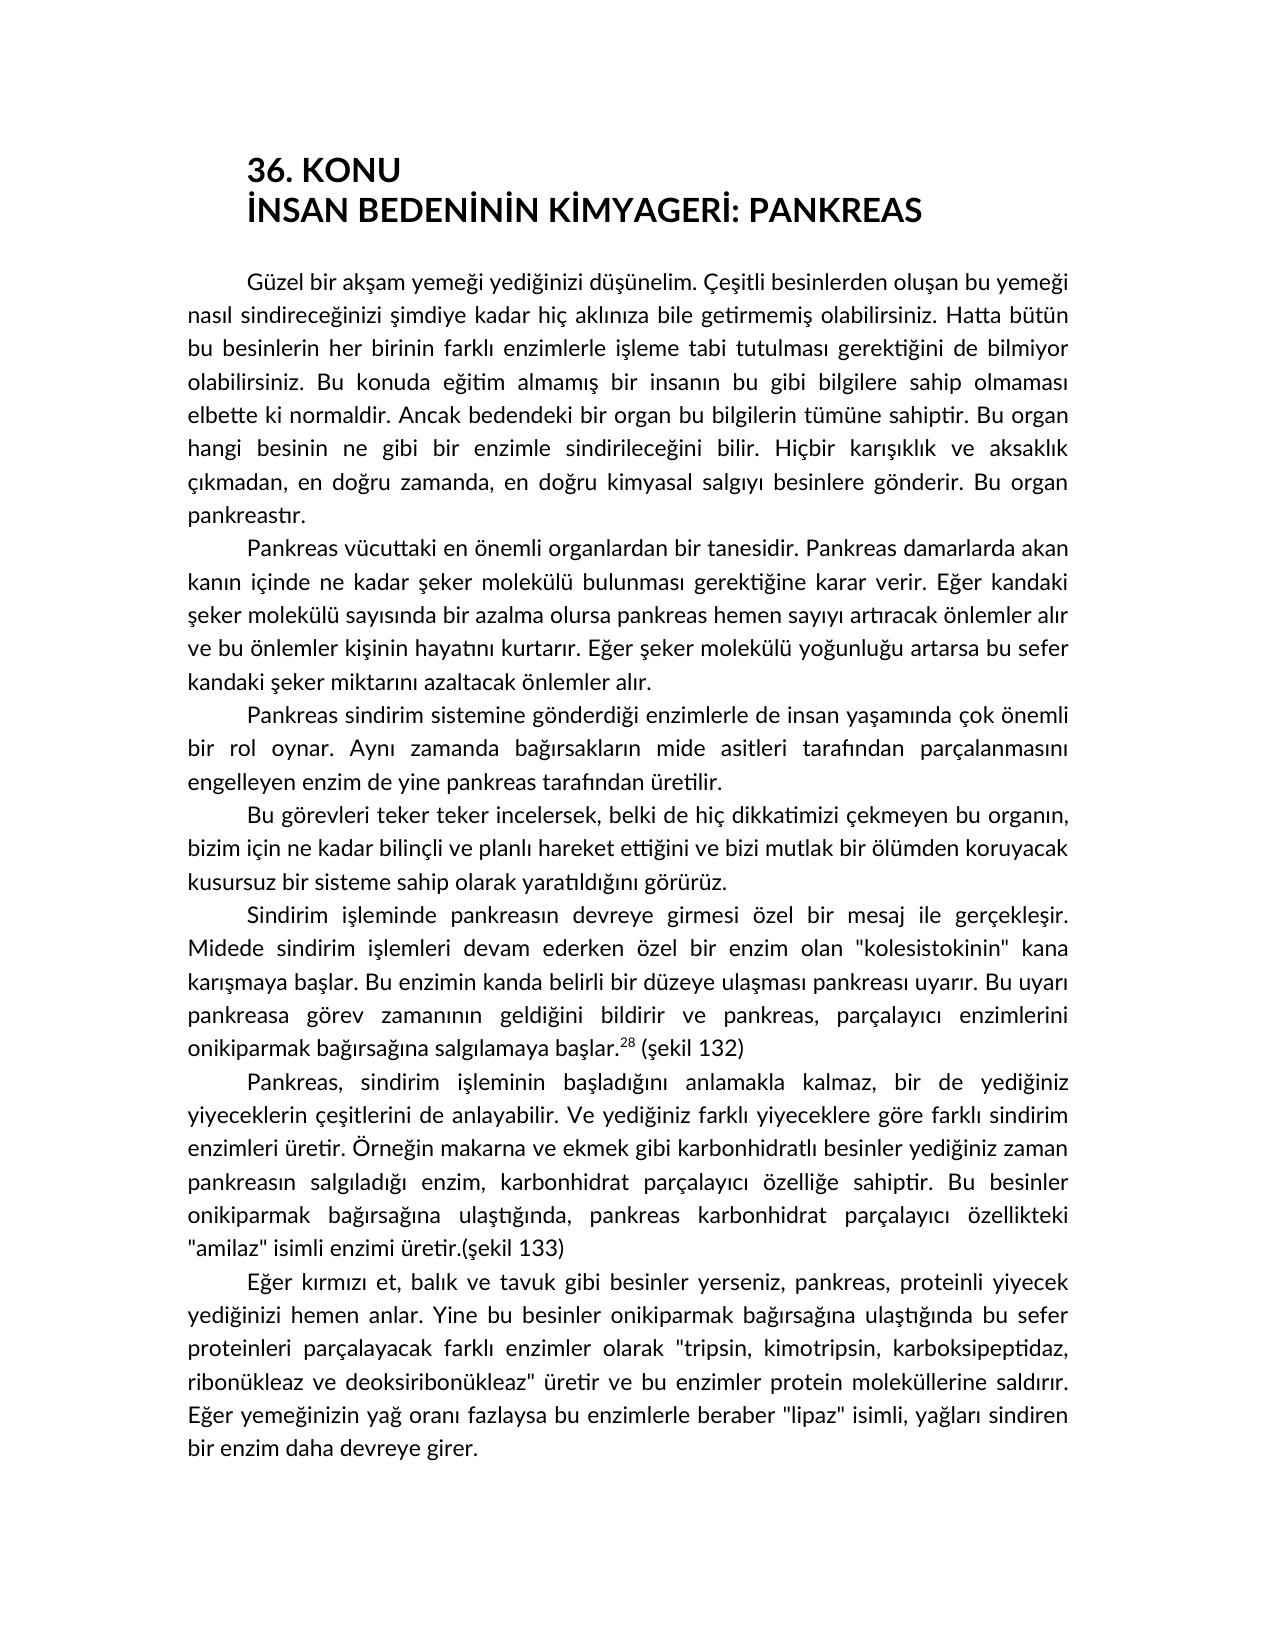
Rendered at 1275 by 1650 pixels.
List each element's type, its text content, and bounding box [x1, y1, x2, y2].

text Eğer kırmızı et, balık ve tavuk gibi besinler yerseniz, pankreas, proteinli yiyecek yediğinizi hemen anlar. Yine bu besinler onikiparmak bağırsağına ulaştığında bu sefer proteinleri parçalayacak farklı enzimler olarak "tripsin, kimotripsin, karboksipeptidaz, ribonükleaz ve deoksiribonükleaz" üretir ve bu enzimler protein moleküllerine saldırır. Eğer yemeğinizin yağ oranı fazlaysa bu enzimlerle beraber "lipaz" isimli, yağları sindiren bir enzim daha devreye girer. [187, 1263, 1070, 1463]
text Bu görevleri teker teker incelersek, belki de hiç dikkatimizi çekmeyen bu organın, bizim için ne kadar bilinçli ve planlı hareket ettiğini ve bizi mutlak bir ölümden koruyacak kusursuz bir sisteme sahip olarak yaratıldığını görürüz. [187, 797, 1070, 897]
text Pankreas, sindirim işleminin başladığını anlamakla kalmaz, bir de yediğiniz yiyeceklerin çeşitlerini de anlayabilir. Ve yediğiniz farklı yiyeceklere göre farklı sindirim enzimleri üretir. Örneğin makarna ve ekmek gibi karbonhidratlı besinler yediğiniz zaman pankreasın salgıladığı enzim, karbonhidrat parçalayıcı özelliğe sahiptir. Bu besinler onikiparmak bağırsağına ulaştığında, pankreas karbonhidrat parçalayıcı özellikteki "amilaz" isimli enzimi üretir.(şekil 133) [187, 1063, 1070, 1263]
text 36. KONU [187, 150, 1070, 190]
text Pankreas vücuttaki en önemli organlardan bir tanesidir. Pankreas damarlarda akan kanın içinde ne kadar şeker molekülü bulunması gerektiğine karar verir. Eğer kandaki şeker molekülü sayısında bir azalma olursa pankreas hemen sayıyı artıracak önlemler alır ve bu önlemler kişinin hayatını kurtarır. Eğer şeker molekülü yoğunluğu artarsa bu sefer kandaki şeker miktarını azaltacak önlemler alır. [187, 530, 1070, 697]
text Güzel bir akşam yemeği yediğinizi düşünelim. Çeşitli besinlerden oluşan bu yemeği nasıl sindireceğinizi şimdiye kadar hiç aklınıza bile getirmemiş olabilirsiniz. Hatta bütün bu besinlerin her birinin farklı enzimlerle işleme tabi tutulması gerektiğini de bilmiyor olabilirsiniz. Bu konuda eğitim almamış bir insanın bu gibi bilgilere sahip olmaması elbette ki normaldir. Ancak bedendeki bir organ bu bilgilerin tümüne sahiptir. Bu organ hangi besinin ne gibi bir enzimle sindirileceğini bilir. Hiçbir karışıklık ve aksaklık çıkmadan, en doğru zamanda, en doğru kimyasal salgıyı besinlere gönderir. Bu organ pankreastır. [187, 263, 1070, 530]
text Pankreas sindirim sistemine gönderdiği enzimlerle de insan yaşamında çok önemli bir rol oynar. Aynı zamanda bağırsakların mide asitleri tarafından parçalanmasını engelleyen enzim de yine pankreas tarafından üretilir. [187, 697, 1070, 797]
text Sindirim işleminde pankreasın devreye girmesi özel bir mesaj ile gerçekleşir. Midede sindirim işlemleri devam ederken özel bir enzim olan "kolesistokinin" kana karışmaya başlar. Bu enzimin kanda belirli bir düzeye ulaşması pankreası uyarır. Bu uyarı pankreasa görev zamanının geldiğini bildirir ve pankreas, parçalayıcı enzimlerini onikiparmak bağırsağına salgılamaya başlar.28 (şekil 132) [187, 897, 1070, 1063]
text İNSAN BEDENİNİN KİMYAGERİ: PANKREAS [187, 190, 1070, 230]
